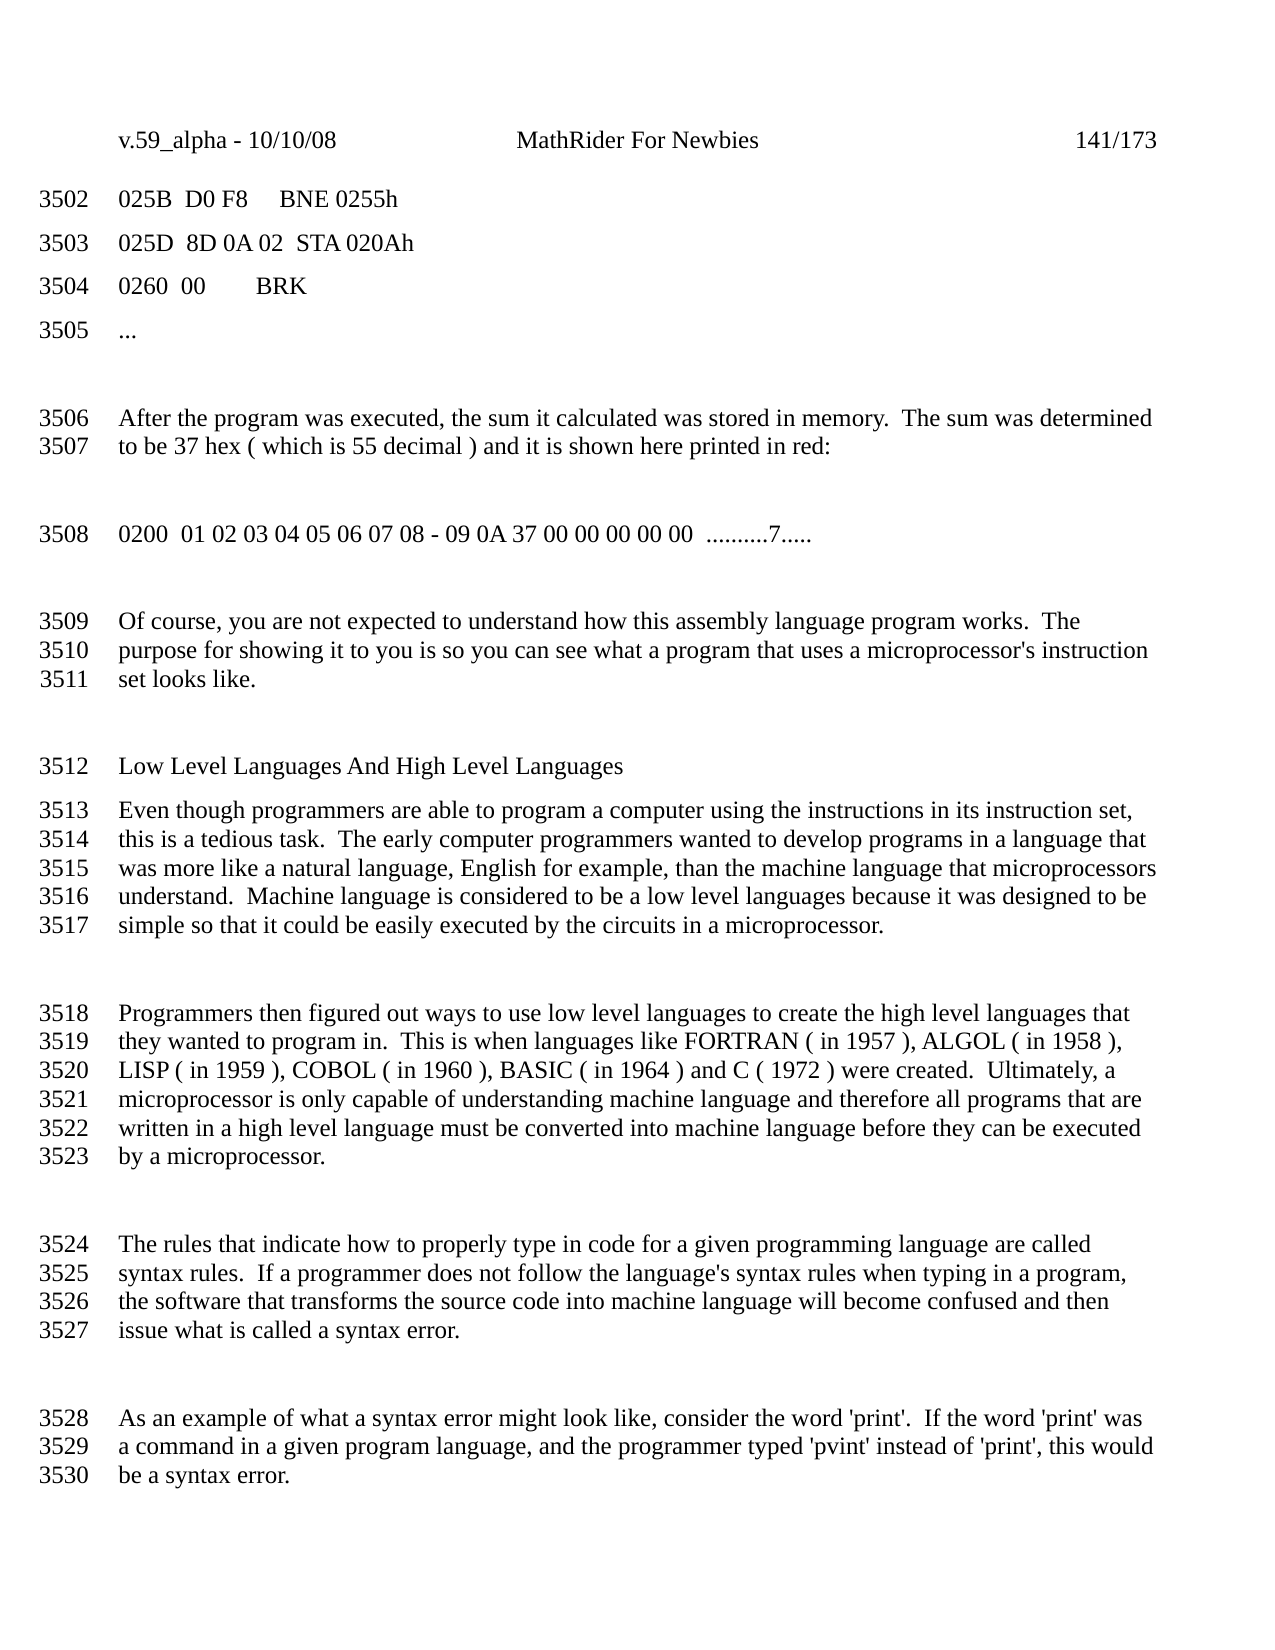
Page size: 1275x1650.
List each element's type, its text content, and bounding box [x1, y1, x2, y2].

text As an example of what a syntax error might look like, consider the word 'print'. If the word 'print' was a command in a given program language, and the programmer typed 'pvint' instead of 'print', this would be a syntax error. [118, 1403, 1157, 1489]
text ... [118, 315, 1157, 344]
text The rules that indicate how to properly type in code for a given programming language are called syntax rules. If a programmer does not follow the language's syntax rules when typing in a program, the software that transforms the source code into machine language will become confused and then issue what is called a syntax error. [118, 1229, 1157, 1344]
text Programmers then figured out ways to use low level languages to create the high level languages that they wanted to program in. This is when languages like FORTRAN ( in 1957 ), ALGOL ( in 1958 ), LISP ( in 1959 ), COBOL ( in 1960 ), BASIC ( in 1964 ) and C ( 1972 ) were created. Ultimately, a microprocessor is only capable of understanding machine language and therefore all programs that are written in a high level language must be converted into machine language before they can be executed by a microprocessor. [118, 998, 1157, 1170]
text Of course, you are not expected to understand how this assembly language program works. The purpose for showing it to you is so you can see what a program that uses a microprocessor's instruction set looks like. [118, 606, 1157, 693]
text Low Level Languages And High Level Languages [118, 751, 1157, 780]
text 0260 00 BRK [118, 271, 1157, 300]
text 025D 8D 0A 02 STA 020Ah [118, 228, 1157, 256]
text After the program was executed, the sum it calculated was stored in memory. The sum was determined to be 37 hex ( which is 55 decimal ) and it is shown here printed in red: [118, 403, 1157, 460]
text 0200 01 02 03 04 05 06 07 08 - 09 0A 37 00 00 00 00 00 ..........7..... [118, 519, 1157, 548]
text Even though programmers are able to program a computer using the instructions in its instruction set, this is a tedious task. The early computer programmers wanted to develop programs in a language that was more like a natural language, English for example, than the machine language that microprocessors understand. Machine language is considered to be a low level languages because it was designed to be simple so that it could be easily executed by the circuits in a microprocessor. [118, 795, 1157, 939]
text 025B D0 F8 BNE 0255h [118, 184, 1157, 213]
